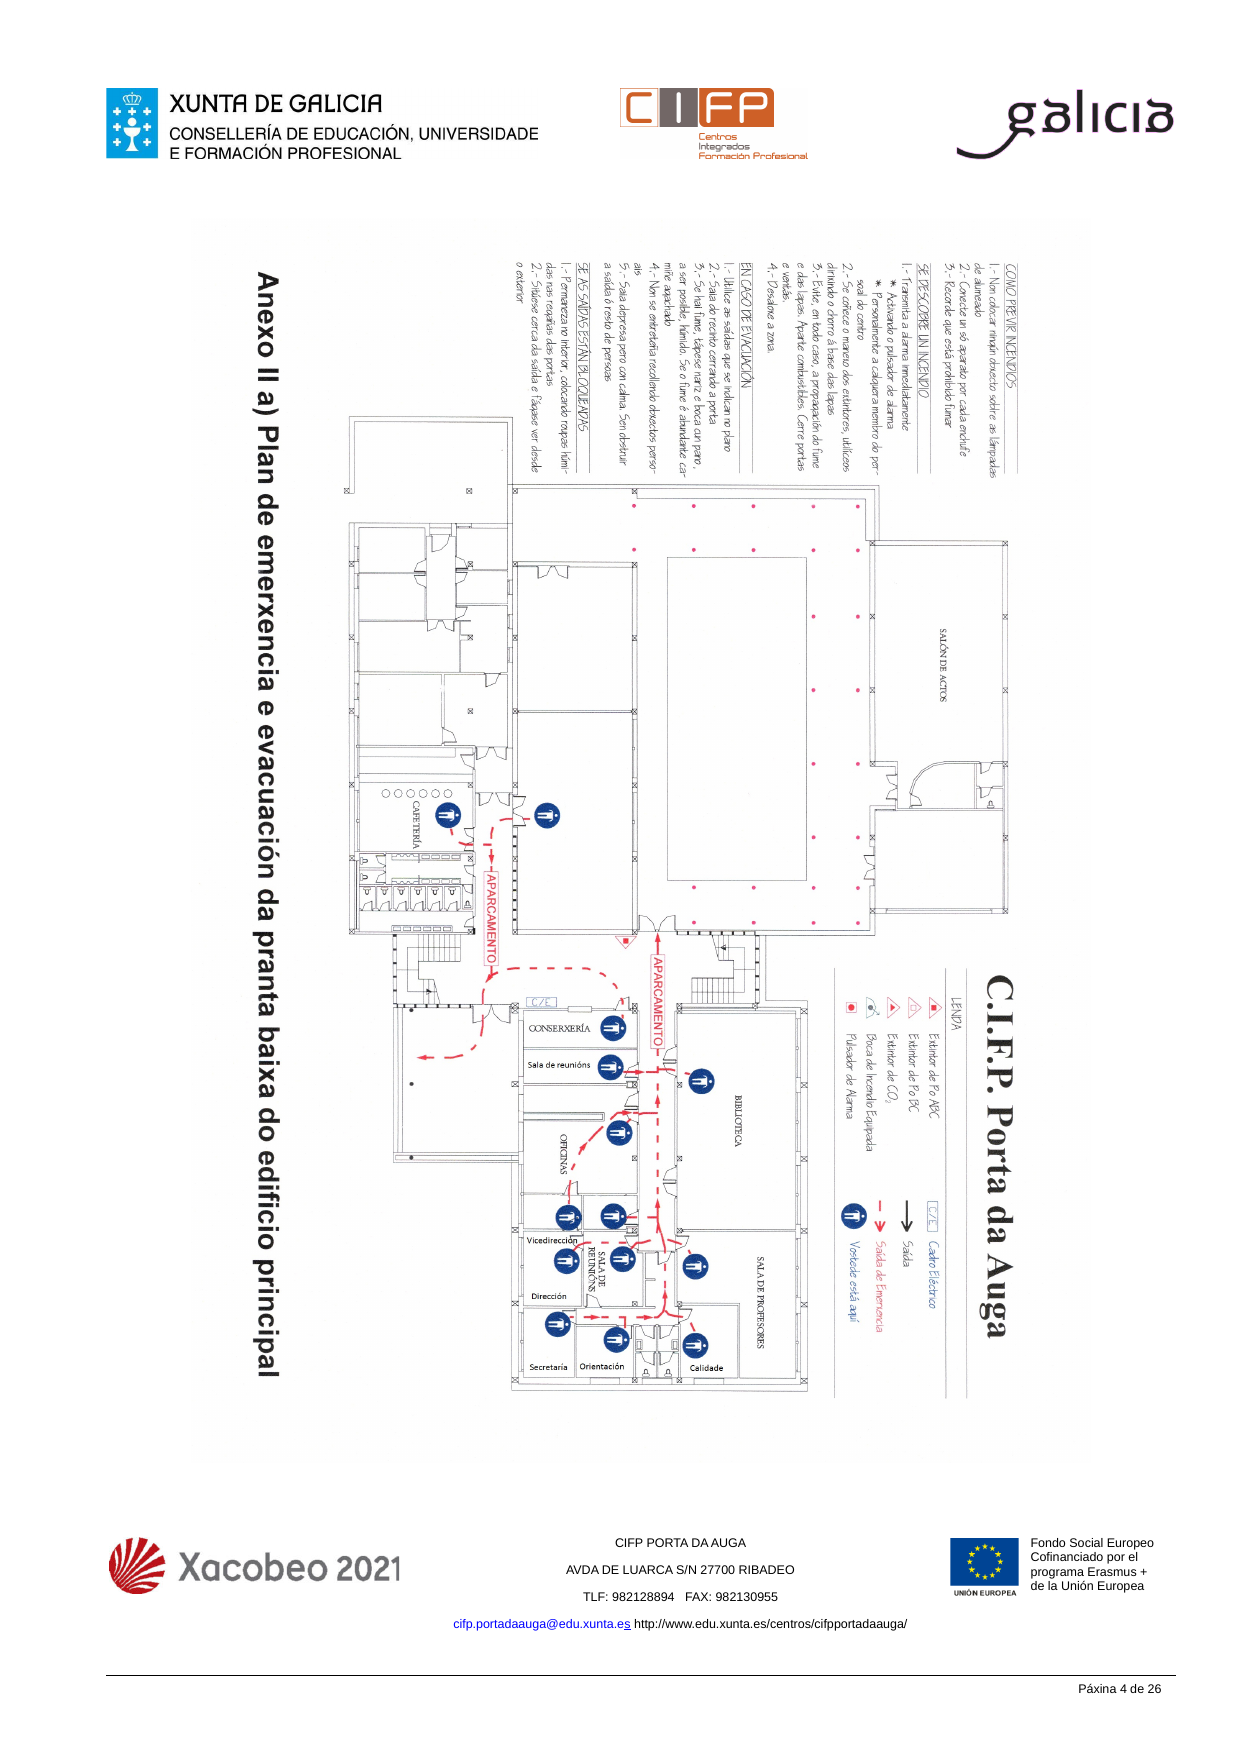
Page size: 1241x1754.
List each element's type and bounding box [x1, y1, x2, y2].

picture [113, 107, 120, 115]
picture [954, 88, 1176, 160]
picture [129, 93, 140, 97]
picture [129, 108, 136, 114]
picture [114, 139, 120, 146]
picture [950, 1538, 1019, 1598]
picture [129, 99, 140, 105]
picture [620, 88, 808, 159]
picture [190, 218, 1091, 1463]
picture [156, 88, 538, 159]
picture [144, 108, 151, 115]
picture [144, 124, 151, 130]
picture [124, 118, 140, 151]
picture [109, 1537, 400, 1594]
